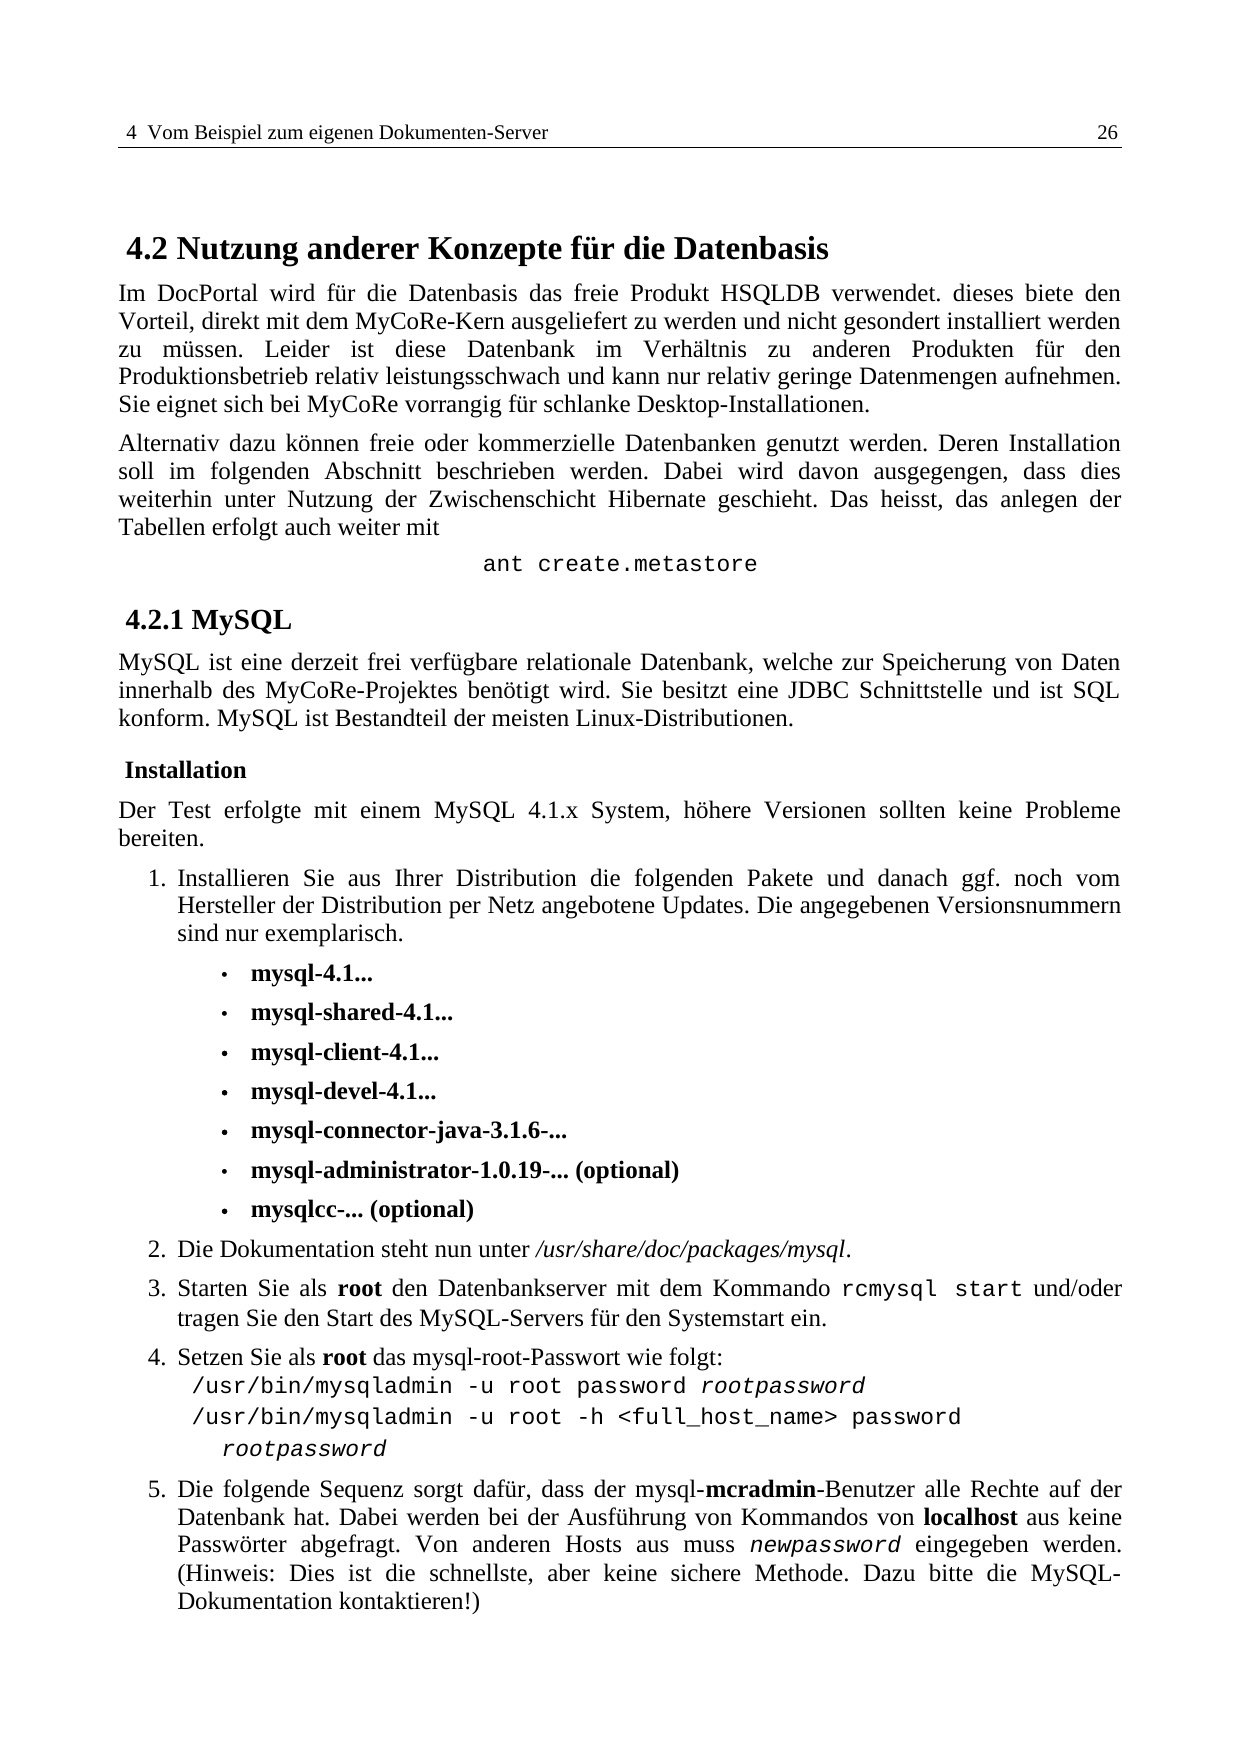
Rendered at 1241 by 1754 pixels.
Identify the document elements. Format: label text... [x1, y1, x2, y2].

text ant create.metastore [118, 552, 1122, 578]
text Alternativ dazu können freie oder kommerzielle Datenbanken genutzt werden. Deren Installation soll im folgenden Abschnitt beschrieben werden. Dabei wird davon ausgegengen, dass dies weiterhin unter Nutzung der Zwischenschicht Hibernate geschieht. Das heisst, das anlegen der Tabellen erfolgt auch weiter mit [118, 429, 1122, 540]
list mysql-devel-4.1... [192, 1077, 1122, 1105]
list mysql-4.1... [192, 959, 1122, 986]
list mysql-client-4.1... [192, 1038, 1122, 1065]
text MySQL ist eine derzeit frei verfügbare relationale Datenbank, welche zur Speicherung von Daten innerhalb des MyCoRe-Projektes benötigt wird. Sie besitzt eine JDBC Schnittstelle und ist SQL konform. MySQL ist Bestandteil der meisten Linux-Distributionen. [118, 648, 1122, 731]
list Die Dokumentation steht nun unter /usr/share/doc/packages/mysql. [118, 1235, 1122, 1263]
list Die folgende Sequenz sorgt dafür, dass der mysql-mcradmin-Benutzer alle Rechte auf der Datenbank hat. Dabei werden bei der Ausführung von Kommandos von localhost aus keine Passwörter abgefragt. Von anderen Hosts aus muss newpassword eingegeben werden. (Hinweis: Dies ist die schnellste, aber keine sichere Methode. Dazu bitte die MySQL-Dokumentation kontaktieren!) [118, 1475, 1122, 1615]
list Setzen Sie als root das mysql-root-Passwort wie folgt: /usr/bin/mysqladmin -u root password rootpassword /usr/bin/mysqladmin -u root -h <full_host_name> password rootpassword [118, 1343, 1122, 1463]
list Starten Sie als root den Datenbankserver mit dem Kommando rcmysql start und/oder tragen Sie den Start des MySQL-Servers für den Systemstart ein. [118, 1274, 1122, 1331]
subtitle MySQL [118, 603, 1122, 636]
subtitle Installation [118, 756, 1122, 784]
text Im DocPortal wird für die Datenbasis das freie Produkt HSQLDB verwendet. dieses biete den Vorteil, direkt mit dem MyCoRe-Kern ausgeliefert zu werden und nicht gesondert installiert werden zu müssen. Leider ist diese Datenbank im Verhältnis zu anderen Produkten für den Produktionsbetrieb relativ leistungsschwach und kann nur relativ geringe Datenmengen aufnehmen. Sie eignet sich bei MyCoRe vorrangig für schlanke Desktop-Installationen. [118, 279, 1122, 418]
list mysql-administrator-1.0.19-... (optional) [192, 1156, 1122, 1184]
list mysqlcc-... (optional) [192, 1196, 1122, 1223]
list Installieren Sie aus Ihrer Distribution die folgenden Pakete und danach ggf. noch vom Hersteller der Distribution per Netz angebotene Updates. Die angegebenen Versionsnummern sind nur exemplarisch. [118, 864, 1122, 947]
text Der Test erfolgte mit einem MySQL 4.1.x System, höhere Versionen sollten keine Probleme bereiten. [118, 797, 1122, 852]
list mysql-shared-4.1... [192, 998, 1122, 1026]
subtitle Nutzung anderer Konzepte für die Datenbasis [118, 230, 1122, 267]
list mysql-connector-java-3.1.6-... [192, 1117, 1122, 1144]
